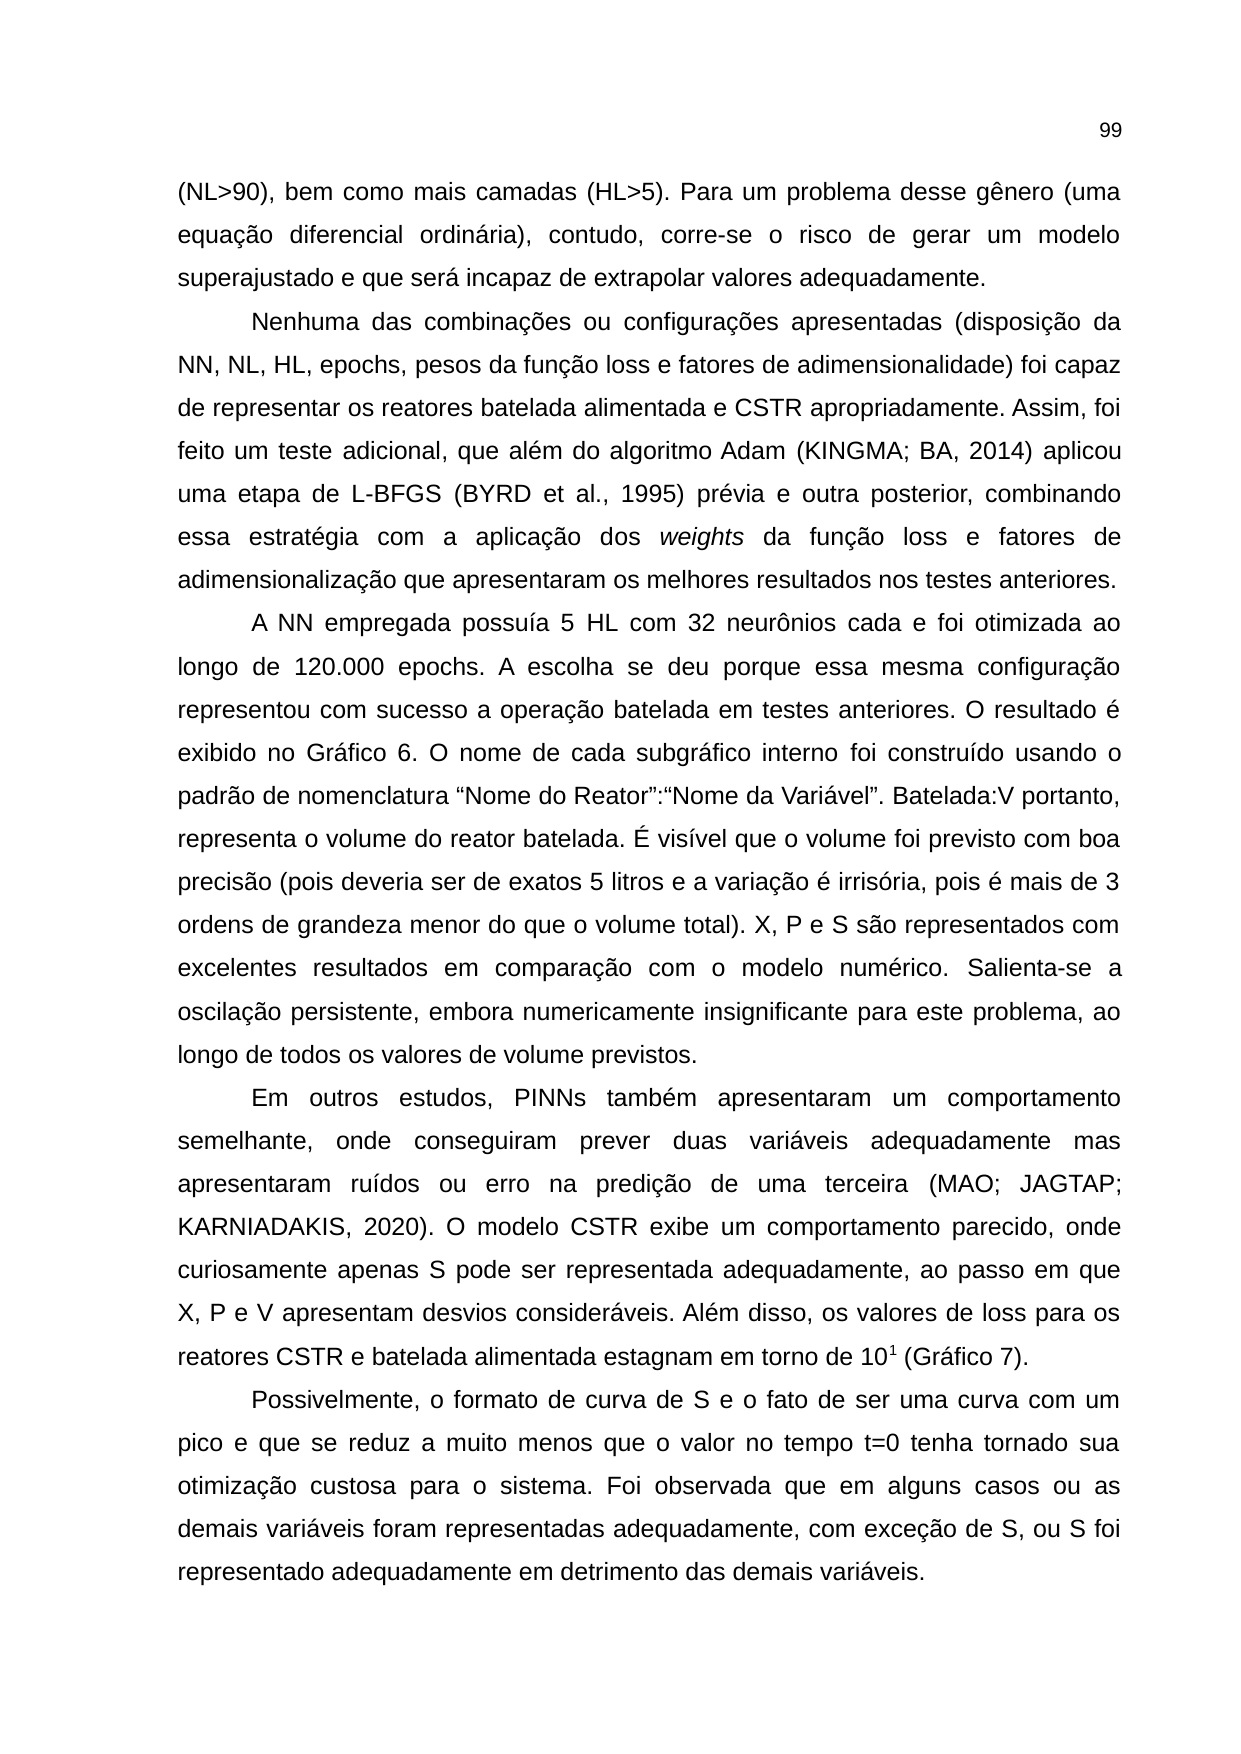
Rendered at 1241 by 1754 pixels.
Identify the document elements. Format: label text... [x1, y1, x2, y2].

text A NN empregada possuía 5 HL com 32 neurônios cada e foi otimizada ao longo de 120.000 epochs. A escolha se deu porque essa mesma configuração representou com sucesso a operação batelada em testes anteriores. O resultado é exibido no Gráfico 6. O nome de cada subgráfico interno foi construído usando o padrão de nomenclatura “Nome do Reator”:“Nome da Variável”. Batelada:V portanto, representa o volume do reator batelada. É visível que o volume foi previsto com boa precisão (pois deveria ser de exatos 5 litros e a variação é irrisória, pois é mais de 3 ordens de grandeza menor do que o volume total). X, P e S são representados com excelentes resultados em comparação com o modelo numérico. Salienta-se a oscilação persistente, embora numericamente insignificante para este problema, ao longo de todos os valores de volume previstos. [177, 608, 1122, 1068]
text Nenhuma das combinações ou configurações apresentadas (disposição da NN, NL, HL, epochs, pesos da função loss e fatores de adimensionalidade) foi capaz de representar os reatores batelada alimentada e CSTR apropriadamente. Assim, foi feito um teste adicional, que além do algoritmo Adam (KINGMA; BA, 2014) aplicou uma etapa de L-BFGS (BYRD et al., 1995) prévia e outra posterior, combinando essa estratégia com a aplicação dos weights da função loss e fatores de adimensionalização que apresentaram os melhores resultados nos testes anteriores. [177, 306, 1122, 594]
text (NL>90), bem como mais camadas (HL>5). Para um problema desse gênero (uma equação diferencial ordinária), contudo, corre-se o risco de gerar um modelo superajustado e que será incapaz de extrapolar valores adequadamente. [177, 177, 1122, 292]
text Em outros estudos, PINNs também apresentaram um comportamento semelhante, onde conseguiram prever duas variáveis adequadamente mas apresentaram ruídos ou erro na predição de uma terceira (MAO; JAGTAP; KARNIADAKIS, 2020). O modelo CSTR exibe um comportamento parecido, onde curiosamente apenas S pode ser representada adequadamente, ao passo em que X, P e V apresentam desvios consideráveis. Além disso, os valores de loss para os reatores CSTR e batelada alimentada estagnam em torno de 101 (Gráfico 7). [177, 1083, 1122, 1370]
text Possivelmente, o formato de curva de S e o fato de ser uma curva com um pico e que se reduz a muito menos que o valor no tempo t=0 tenha tornado sua otimização custosa para o sistema. Foi observada que em alguns casos ou as demais variáveis foram representadas adequadamente, com exceção de S, ou S foi representado adequadamente em detrimento das demais variáveis. [177, 1384, 1122, 1586]
